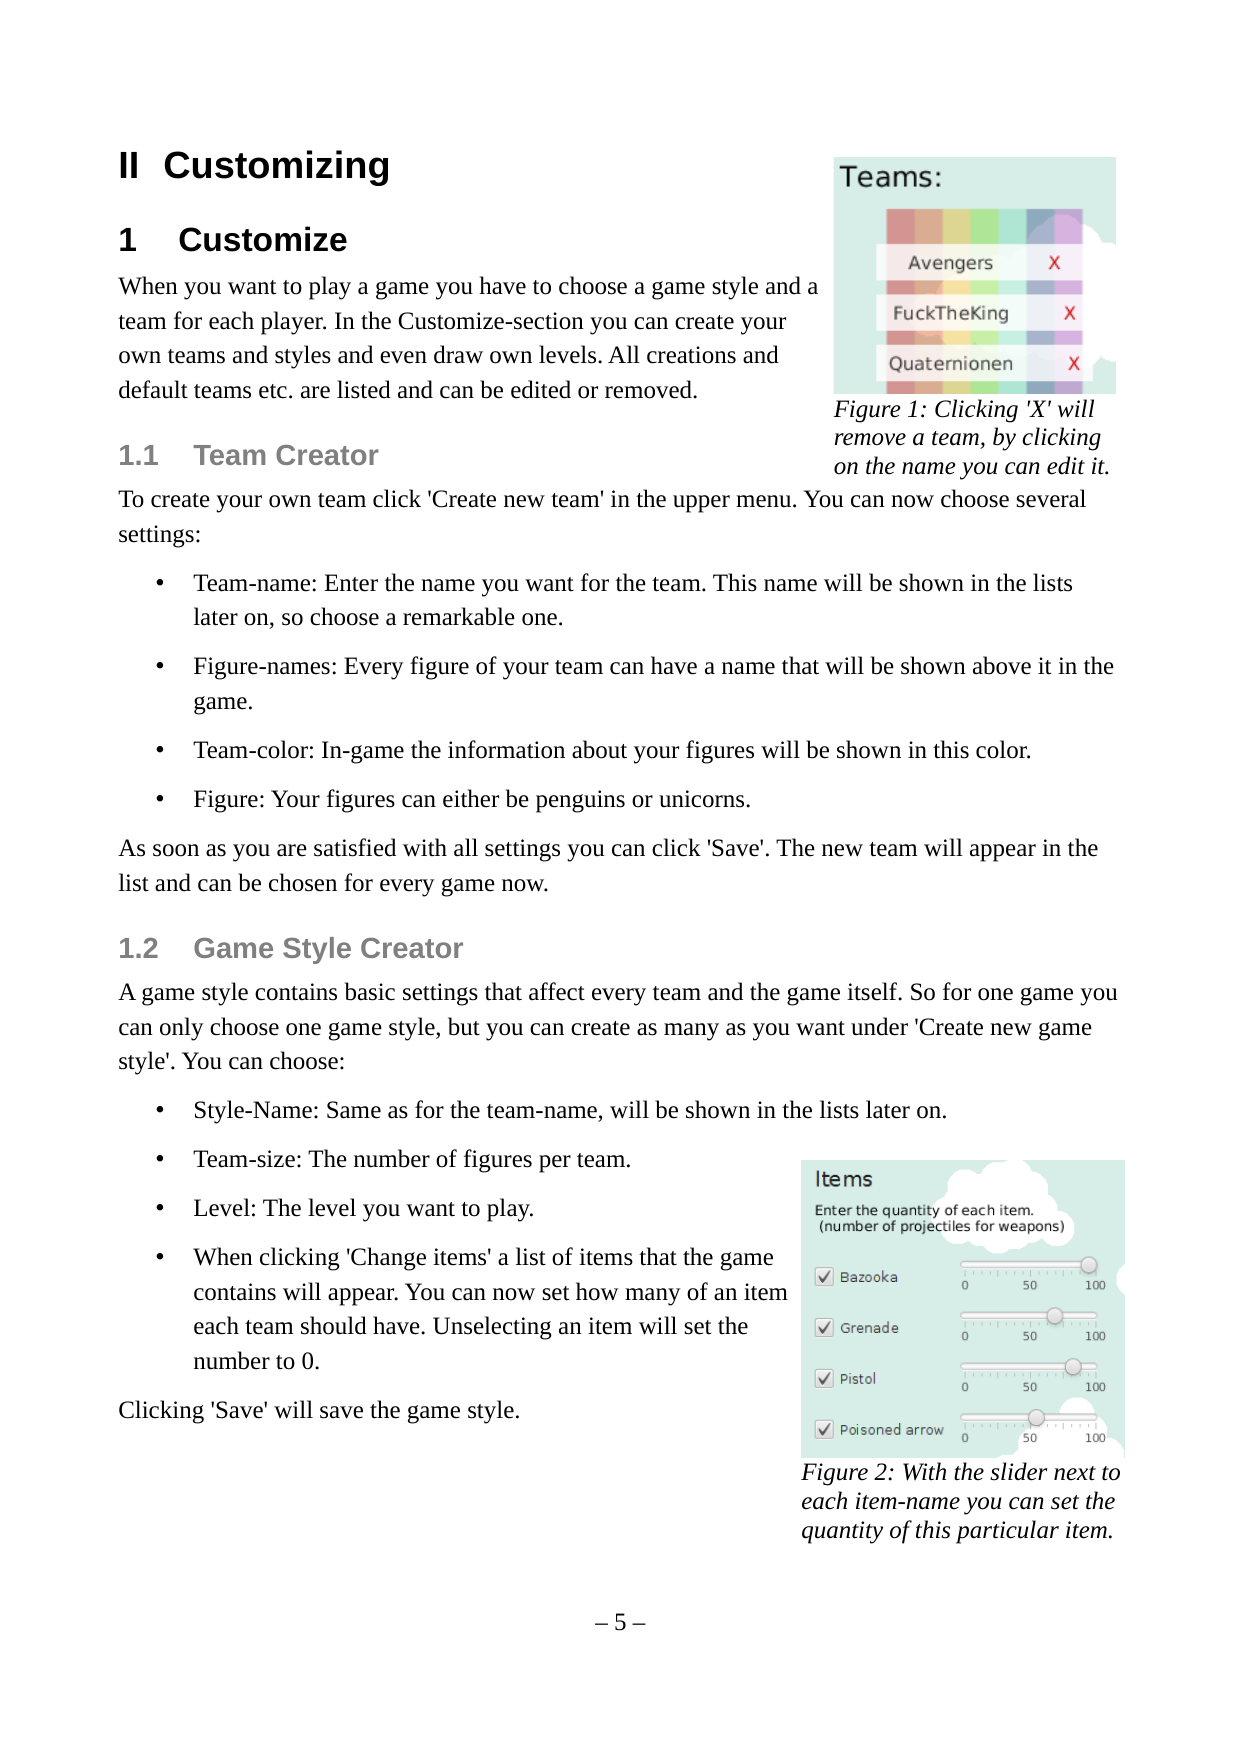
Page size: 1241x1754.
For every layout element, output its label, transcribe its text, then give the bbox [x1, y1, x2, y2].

subtitle Game Style Creator [118, 931, 1122, 965]
list When clicking 'Change items' a list of items that the game contains will appear. You can now set how many of an item each team should have. Unselecting an item will set the number to 0. [156, 1242, 801, 1375]
list Style-Name: Same as for the team-name, will be shown in the lists later on. [156, 1095, 1122, 1124]
subtitle [1117, 220, 1122, 259]
list Figure-names: Every figure of your team can have a name that will be shown above it in the game. [156, 651, 1122, 715]
list Figure: Your figures can either be penguins or unicorns. [156, 784, 1122, 813]
list Team-size: The number of figures per team. [156, 1144, 1125, 1173]
picture [801, 1160, 1125, 1458]
subtitle Customizing [118, 143, 1122, 187]
text To create your own team click 'Create new team' in the upper menu. You can now choose several settings: [118, 484, 1122, 548]
list Team-name: Enter the name you want for the team. This name will be shown in the lists later on, so choose a remarkable one. [156, 568, 1122, 631]
list Level: The level you want to play. [156, 1193, 801, 1222]
text Clicking 'Save' will save the game style. [118, 1395, 801, 1424]
subtitle Team Creator [118, 438, 833, 472]
subtitle Customize [118, 220, 833, 259]
picture [833, 157, 1117, 394]
text As soon as you are satisfied with all settings you can click 'Save'. The new team will appear in the list and can be chosen for every game now. [118, 833, 1122, 896]
list Team-color: In-game the information about your figures will be shown in this color. [156, 735, 1122, 764]
text A game style contains basic settings that affect every team and the game itself. So for one game you can only choose one game style, but you can create as many as you want under 'Create new game style'. You can choose: [118, 977, 1122, 1075]
list Figure 2: With the slider next to each item-name you can set the quantity of this particular item. [801, 1458, 1125, 1544]
text When you want to play a game you have to choose a game style and a team for each player. In the Customize-section you can create your own teams and styles and even draw own levels. All creations and default teams etc. are listed and can be edited or removed. [118, 271, 833, 403]
text Figure 1: Clicking 'X' will remove a team, by clicking on the name you can edit it. [833, 394, 1116, 480]
